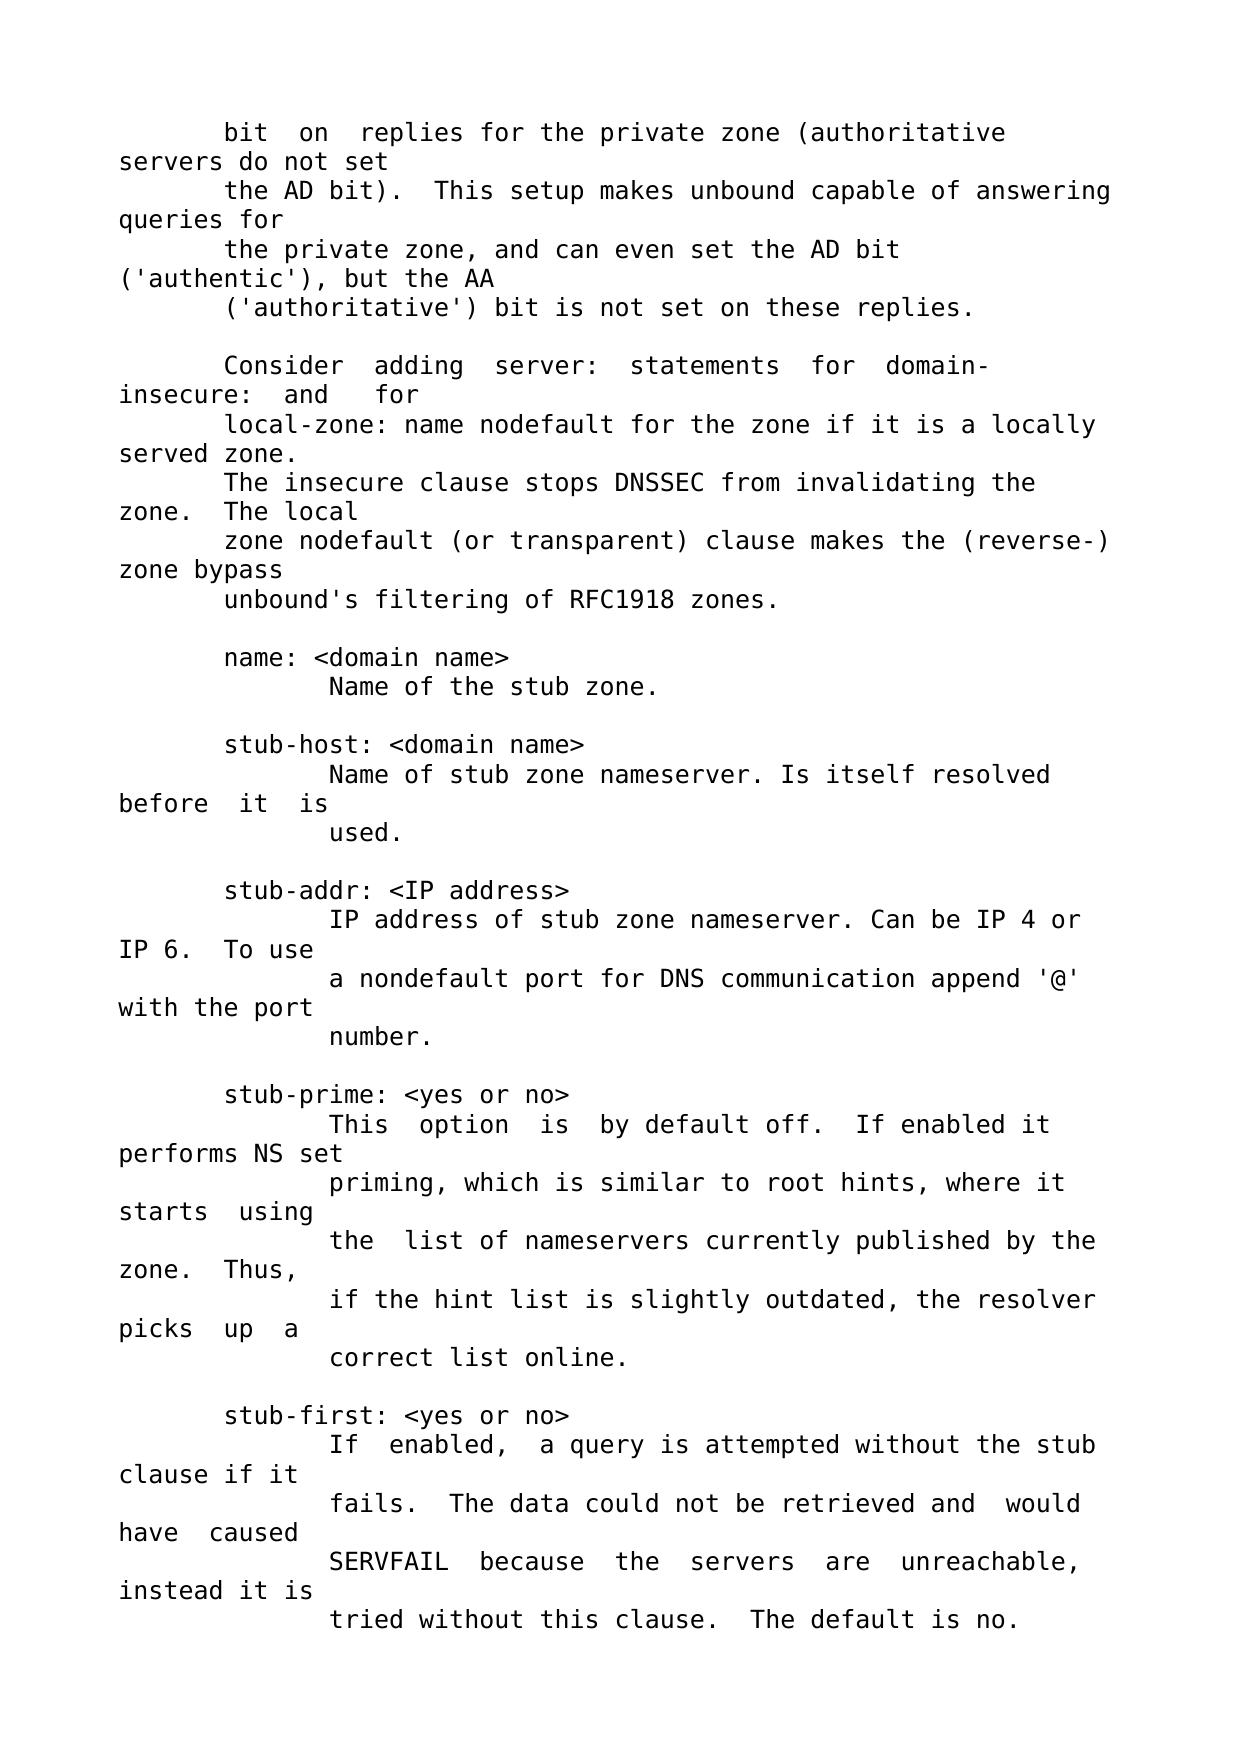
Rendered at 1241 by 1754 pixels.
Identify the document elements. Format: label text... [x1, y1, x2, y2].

text bit on replies for the private zone (authoritative servers do not set the AD bit). This setup makes unbound capable of answering queries for the private zone, and can even set the AD bit ('authentic'), but the AA ('authoritative') bit is not set on these replies. Consider adding server: statements for domain-insecure: and for local-zone: name nodefault for the zone if it is a locally served zone. The insecure clause stops DNSSEC from invalidating the zone. The local zone nodefault (or transparent) clause makes the (reverse-) zone bypass unbound's filtering of RFC1918 zones. name: <domain name> Name of the stub zone. stub-host: <domain name> Name of stub zone nameserver. Is itself resolved before it is used. stub-addr: <IP address> IP address of stub zone nameserver. Can be IP 4 or IP 6. To use a nondefault port for DNS communication append '@' with the port number. stub-prime: <yes or no> This option is by default off. If enabled it performs NS set priming, which is similar to root hints, where it starts using the list of nameservers currently published by the zone. Thus, if the hint list is slightly outdated, the resolver picks up a correct list online. stub-first: <yes or no> If enabled, a query is attempted without the stub clause if it fails. The data could not be retrieved and would have caused SERVFAIL because the servers are unreachable, instead it is tried without this clause. The default is no. [118, 118, 1122, 1635]
